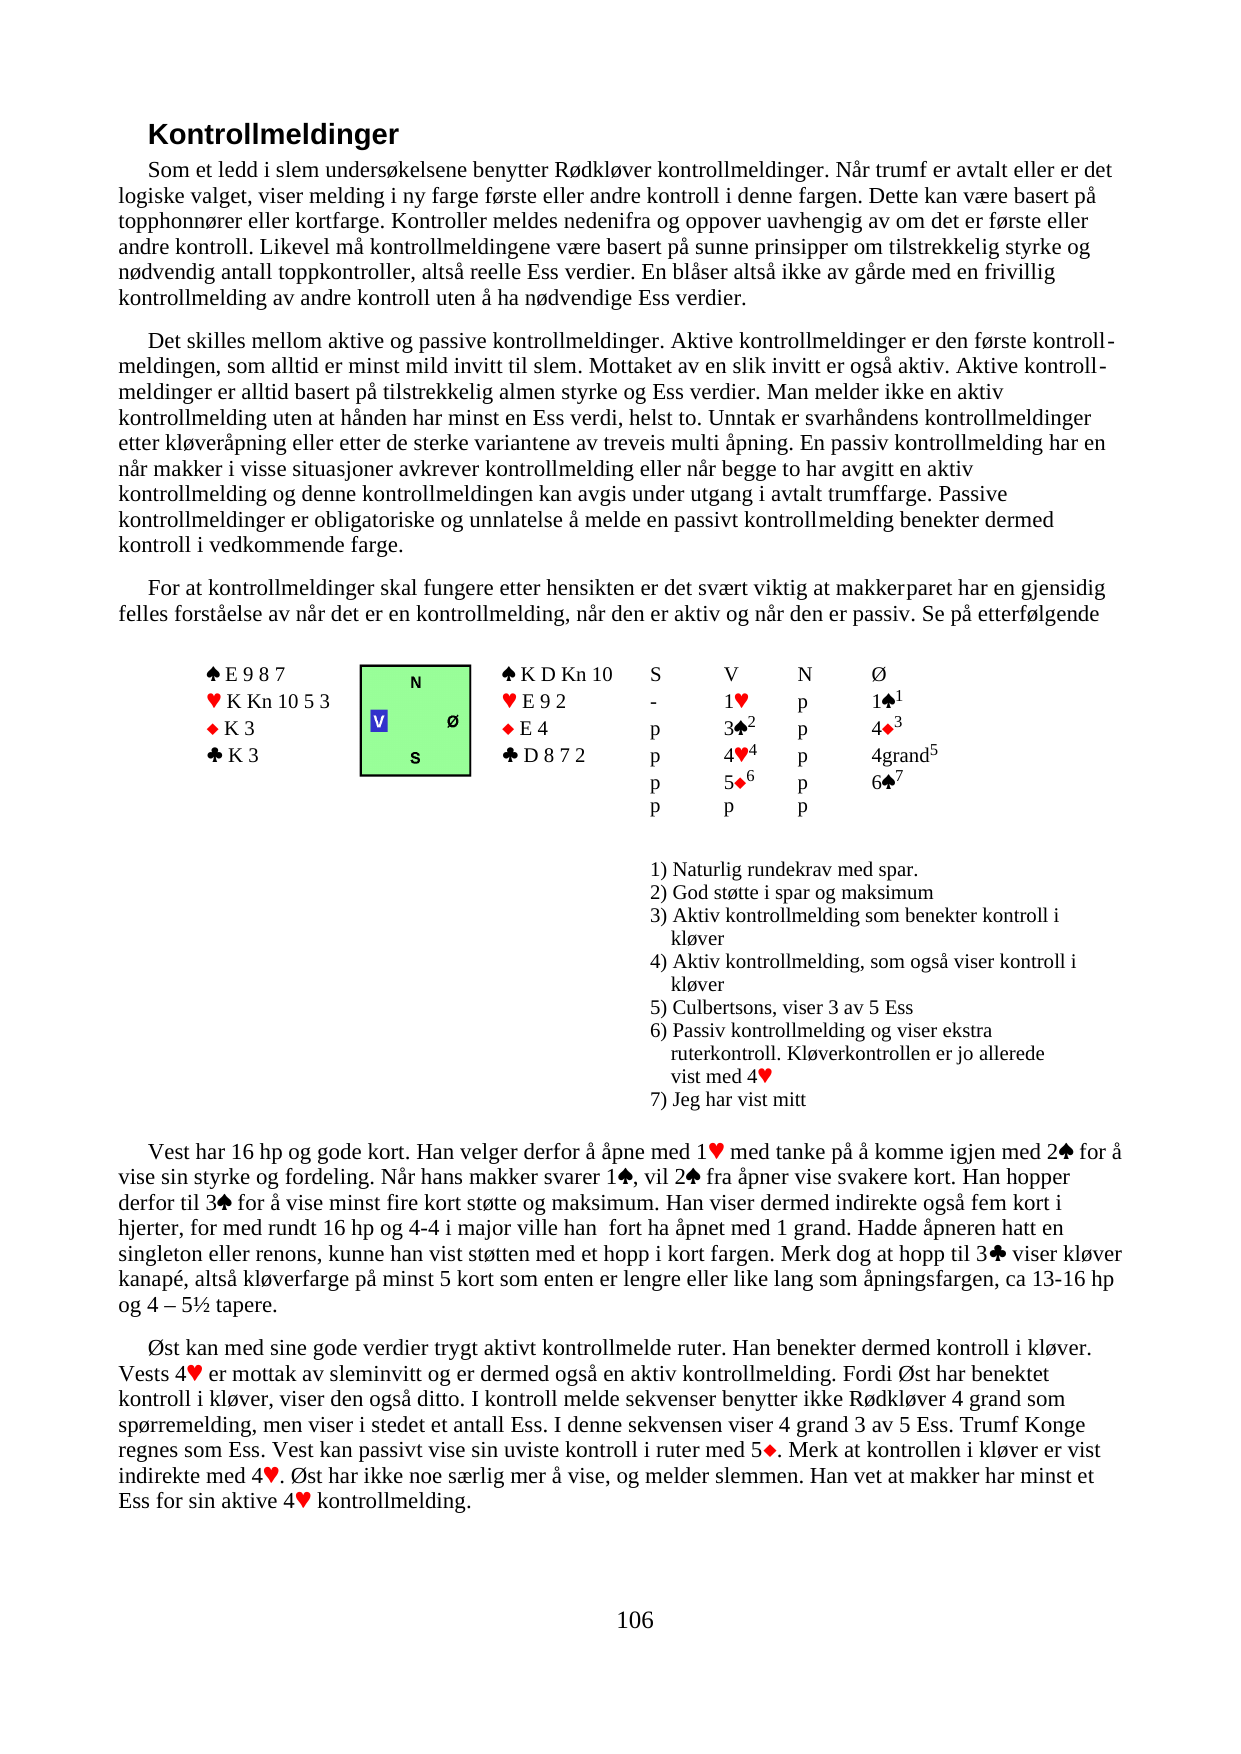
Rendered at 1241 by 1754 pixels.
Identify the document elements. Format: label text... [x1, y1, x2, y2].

picture [359, 664, 472, 777]
text Som et ledd i slem undersøkelsene benytter Rødkløver kontrollmeldinger. Når trumf er avtalt eller er det logiske valget, viser melding i ny farge første eller andre kontroll i denne fargen. Dette kan være basert på topp­honnører eller kortfarge. Kontroller meldes nedenifra og oppover uavhengig av om det er første eller andre kontroll. Likevel må kontrollmeldingene være basert på sunne prinsipper om tilstrekkelig styrke og nødvendig antall toppkontroller, altså reelle Ess verdier. En blåser altså ikke av gårde med en frivillig kontrollmelding av andre kontroll uten å ha nødvendige Ess verdier. [118, 157, 1122, 310]
text 1) Naturlig rundekrav med spar. 2) God støtte i spar og maksimum 3) Aktiv kontrollmelding som benekter kontroll i kløver 4) Aktiv kontrollmelding, som også viser kontroll i kløver 5) Culbertsons, viser 3 av 5 Ess 6) Passiv kontrollmelding og viser ekstra ruterkontroll. Kløverkontrollen er jo allerede vist med 4© 7) Jeg har vist mitt [118, 835, 1122, 1111]
text Det skilles mellom aktive og passive kontrollmeldinger. Aktive kontrollmeldinger er den første kontroll­meldingen, som alltid er minst mild invitt til slem. Mottaket av en slik invitt er også aktiv. Aktive kontroll­meldinger er alltid basert på tilstrekkelig almen styrke og Ess verdier. Man melder ikke en aktiv kontrollmelding uten at hånden har minst en Ess verdi, helst to. Unntak er svarhåndens kontrollmeldinger etter kløveråpning eller etter de sterke variantene av treveis multi åpning. En passiv kontrollmelding har en når makker i visse situa­sjoner avkrever kontroll­melding eller når begge to har avgitt en aktiv kontrollmelding og denne kontroll­meldingen kan avgis under utgang i avtalt trumffarge. Passive kontrollmeldinger er obligatoriske og unnlatelse å melde en passivt kontroll­melding benekter dermed kontroll i vedkommende farge. [118, 328, 1122, 558]
text For at kontrollmeldinger skal fungere etter hensikten er det svært viktig at makker­paret har en gjensidig felles forståelse av når det er en kontrollmelding, når den er aktiv og når den er passiv. Se på etterfølgende [118, 575, 1122, 626]
text Øst kan med sine gode verdier trygt aktivt kontrollmelde ruter. Han benekter dermed kontroll i kløver. Vests 4© er mottak av sleminvitt og er dermed også en aktiv kontrollmelding. Fordi Øst har benektet kontroll i kløver, viser den også ditto. I kontroll melde sekvenser benytter ikke Rødkløver 4 grand som spørremelding, men viser i stedet et antall Ess. I denne sekvensen viser 4 grand 3 av 5 Ess. Trumf Konge regnes som Ess. Vest kan passivt vise sin uviste kontroll i ruter med 5¨. Merk at kontrollen i kløver er vist indirekte med 4©. Øst har ikke noe særlig mer å vise, og melder slemmen. Han vet at makker har minst et Ess for sin aktive 4© kontrollmelding. [118, 1335, 1122, 1514]
text Vest har 16 hp og gode kort. Han velger derfor å åpne med 1© med tanke på å komme igjen med 2ª for å vise sin styrke og fordeling. Når hans makker svarer 1ª, vil 2ª fra åpner vise svakere kort. Han hopper derfor til 3ª for å vise minst fire kort støtte og maksimum. Han viser dermed indirekte også fem kort i hjerter, for med rundt 16 hp og 4-4 i major ville han fort ha åpnet med 1 grand. Hadde åpneren hatt en singleton eller renons, kunne han vist støtten med et hopp i kort fargen. Merk dog at hopp til 3§ viser kløver kanapé, altså kløverfarge på minst 5 kort som enten er lengre eller like lang som åpningsfargen, ca 13-16 hp og 4 – 5½ tapere. [118, 1139, 1122, 1317]
subtitle Kontrollmeldinger [148, 118, 1122, 151]
text ª E 9 8 7 ª K D Kn 10 S V N Ø © K Kn 10 5 3 © E 9 2 - 1© p 1ª1 ¨ K 3 ¨ E 4 p 3ª2 p 4¨3 § K 3 § D 8 7 2 p 4©4 p 4grand5 p 5¨6 p 6ª7 p p p [118, 644, 1122, 817]
